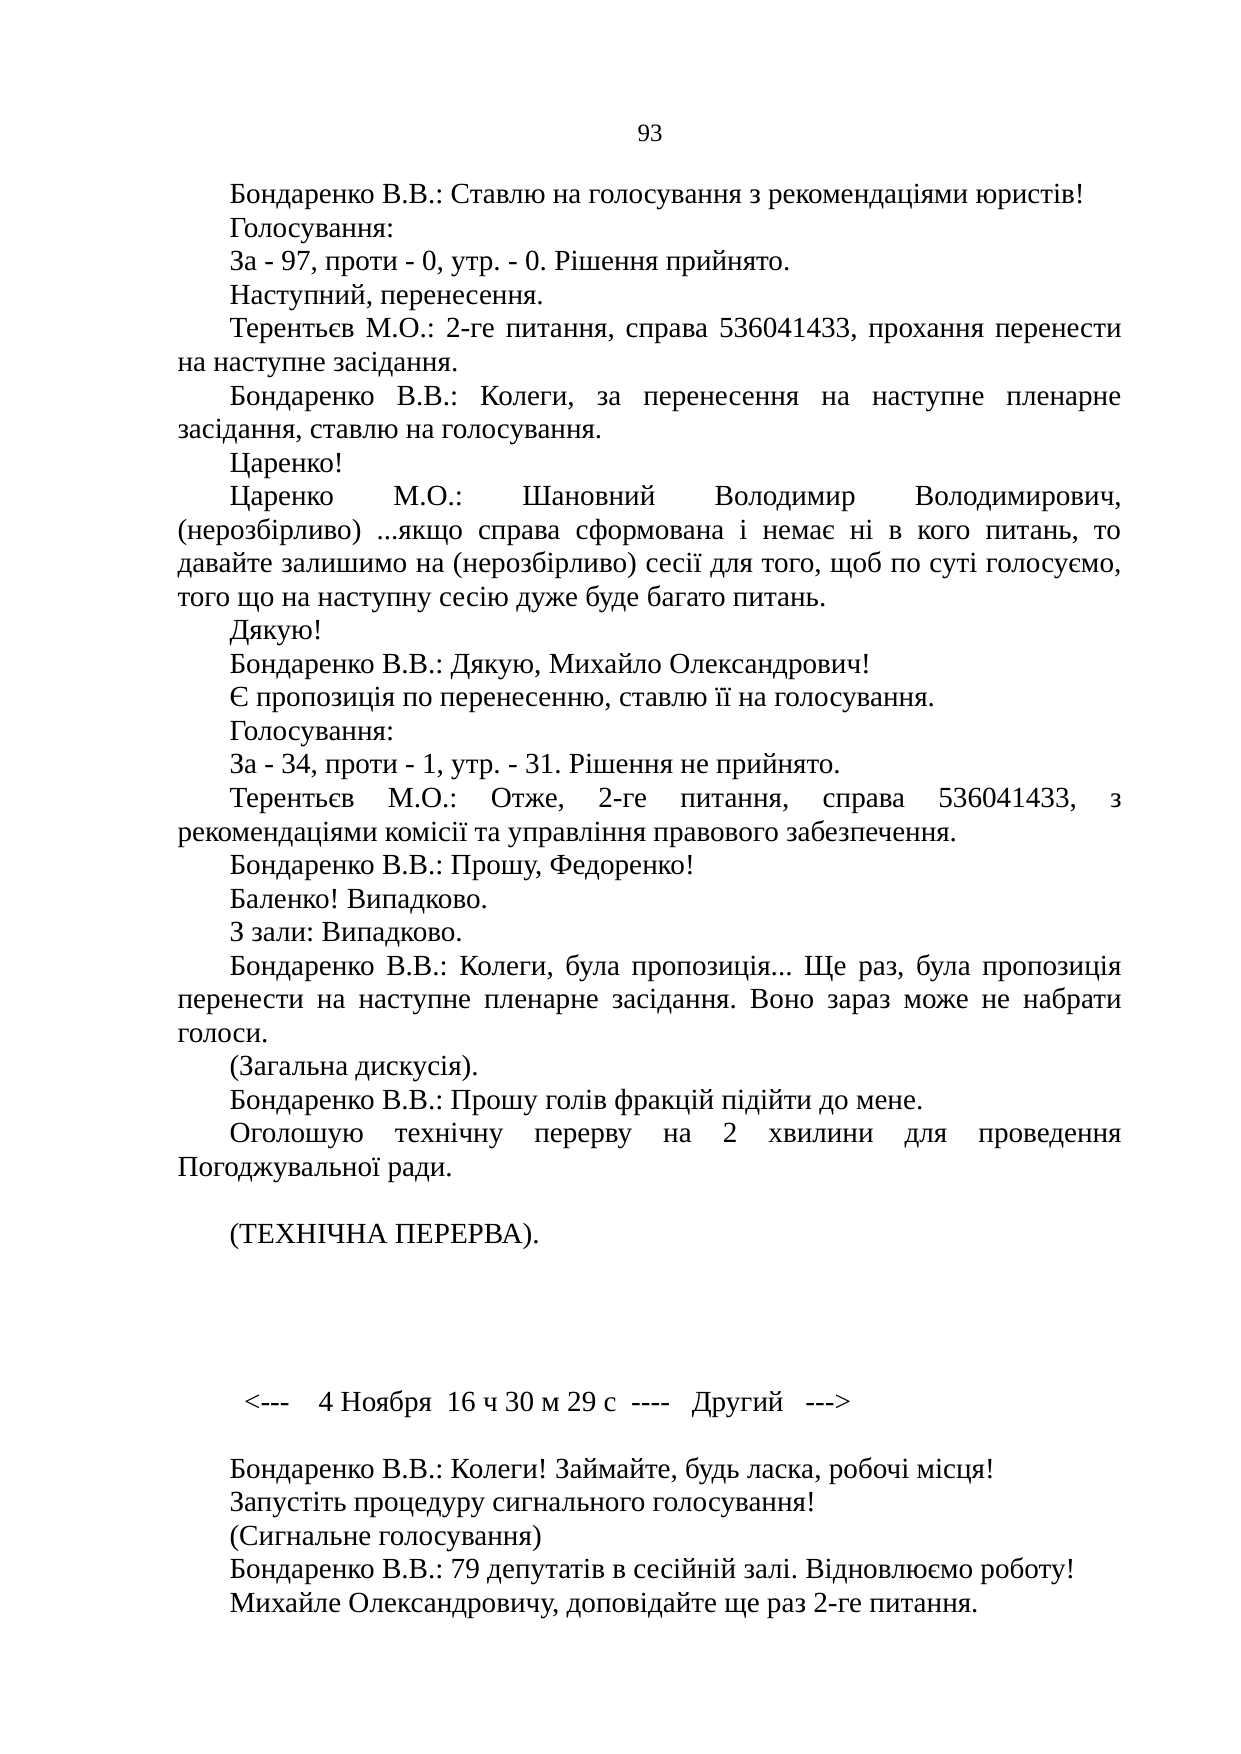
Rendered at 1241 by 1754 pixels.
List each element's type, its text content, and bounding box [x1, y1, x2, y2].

text Бондаренко В.В.: Колеги! Займайте, будь ласка, робочі місця! [177, 1451, 1122, 1484]
text (Сигнальне голосування) [177, 1518, 1122, 1552]
text Царенко! [177, 445, 1122, 478]
text За - 97, проти - 0, утр. - 0. Рішення прийнято. [177, 243, 1122, 277]
text Бондаренко В.В.: Прошу голів фракцій підійти до мене. [177, 1082, 1122, 1116]
text Оголошую технічну перерву на 2 хвилини для проведення Погоджувальної ради. [177, 1116, 1122, 1183]
text Бондаренко В.В.: Колеги, за перенесення на наступне пленарне засідання, ставлю на голосування. [177, 378, 1122, 445]
text (Загальна дискусія). [177, 1048, 1122, 1082]
text Бондаренко В.В.: Ставлю на голосування з рекомендаціями юристів! [177, 176, 1122, 210]
text Бондаренко В.В.: 79 депутатів в сесійній залі. Відновлюємо роботу! [177, 1552, 1122, 1585]
text Терентьєв М.О.: 2-ге питання, справа 536041433, прохання перенести на наступне засідання. [177, 311, 1122, 378]
text За - 34, проти - 1, утр. - 31. Рішення не прийнято. [177, 747, 1122, 780]
text <--- 4 Ноября 16 ч 30 м 29 с ---- Другий ---> [177, 1384, 1122, 1417]
text Бондаренко В.В.: Колеги, була пропозиція... Ще раз, була пропозиція перенести на наступне пленарне засідання. Воно зараз може не набрати голоси. [177, 948, 1122, 1048]
text Запустіть процедуру сигнального голосування! [177, 1484, 1122, 1518]
text Баленко! Випадково. [177, 881, 1122, 914]
text Є пропозиція по перенесенню, ставлю її на голосування. [177, 679, 1122, 713]
text Бондаренко В.В.: Прошу, Федоренко! [177, 847, 1122, 881]
text Дякую! [177, 612, 1122, 646]
text (ТЕХНІЧНА ПЕРЕРВА). [177, 1216, 1122, 1250]
text Царенко М.О.: Шановний Володимир Володимирович, (нерозбірливо) ...якщо справа сформована і немає ні в кого питань, то давайте залишимо на (нерозбірливо) сесії для того, щоб по суті голосуємо, того що на наступну сесію дуже буде багато питань. [177, 478, 1122, 612]
text Голосування: [177, 210, 1122, 243]
text Михайле Олександровичу, доповідайте ще раз 2-ге питання. [177, 1585, 1122, 1619]
text З зали: Випадково. [177, 914, 1122, 948]
text Голосування: [177, 713, 1122, 747]
text Наступний, перенесення. [177, 277, 1122, 311]
text Бондаренко В.В.: Дякую, Михайло Олександрович! [177, 646, 1122, 679]
text Терентьєв М.О.: Отже, 2-ге питання, справа 536041433, з рекомендаціями комісії та управління правового забезпечення. [177, 780, 1122, 847]
